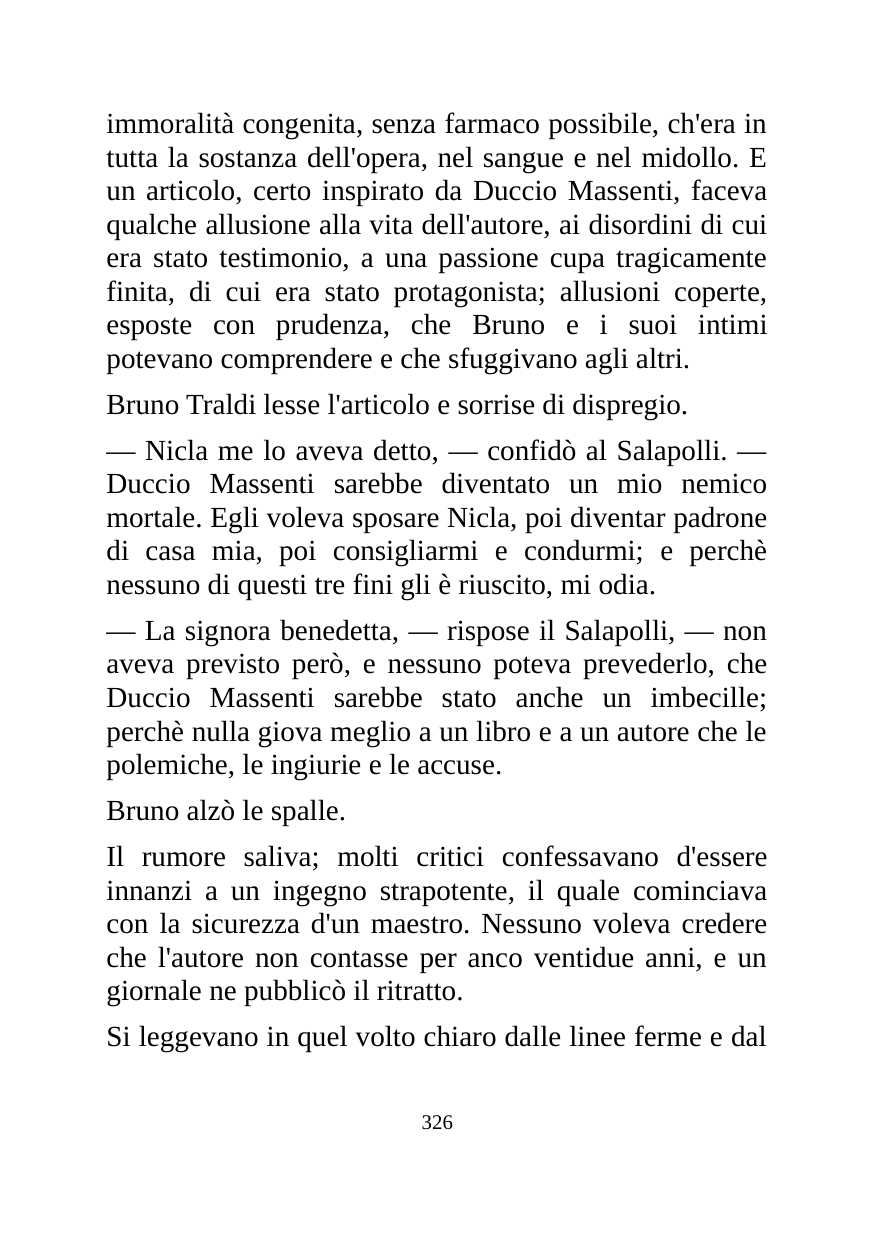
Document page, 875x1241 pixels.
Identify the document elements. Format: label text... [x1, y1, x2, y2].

text — Nicla me lo aveva detto, — confidò al Salapolli. — Duccio Massenti sarebbe diventato un mio nemico mortale. Egli voleva sposare Nicla, poi diventar padrone di casa mia, poi consigliarmi e condurmi; e perchè nessuno di questi tre fini gli è riuscito, mi odia. [106, 433, 768, 601]
text immoralità congenita, senza farmaco possibile, ch'era in tutta la sostanza dell'opera, nel sangue e nel midollo. E un articolo, certo inspirato da Duccio Massenti, faceva qualche allusione alla vita dell'autore, ai disordini di cui era stato testimonio, a una passione cupa tragicamente finita, di cui era stato protagonista; allusioni coperte, esposte con prudenza, che Bruno e i suoi intimi potevano comprendere e che sfuggivano agli altri. [106, 106, 768, 374]
text Bruno Traldi lesse l'articolo e sorrise di dispregio. [106, 387, 768, 421]
text Il rumore saliva; molti critici confessavano d'essere innanzi a un ingegno strapotente, il quale cominciava con la sicurezza d'un maestro. Nessuno voleva credere che l'autore non contasse per anco ventidue anni, e un giornale ne pubblicò il ritratto. [106, 839, 768, 1007]
text — La signora benedetta, — rispose il Salapolli, — non aveva previsto però, e nessuno poteva prevederlo, che Duccio Massenti sarebbe stato anche un imbecille; perchè nulla giova meglio a un libro e a un autore che le polemiche, le ingiurie e le accuse. [106, 613, 768, 781]
text Bruno alzò le spalle. [106, 793, 768, 827]
text Si leggevano in quel volto chiaro dalle linee ferme e dal [106, 1019, 768, 1053]
